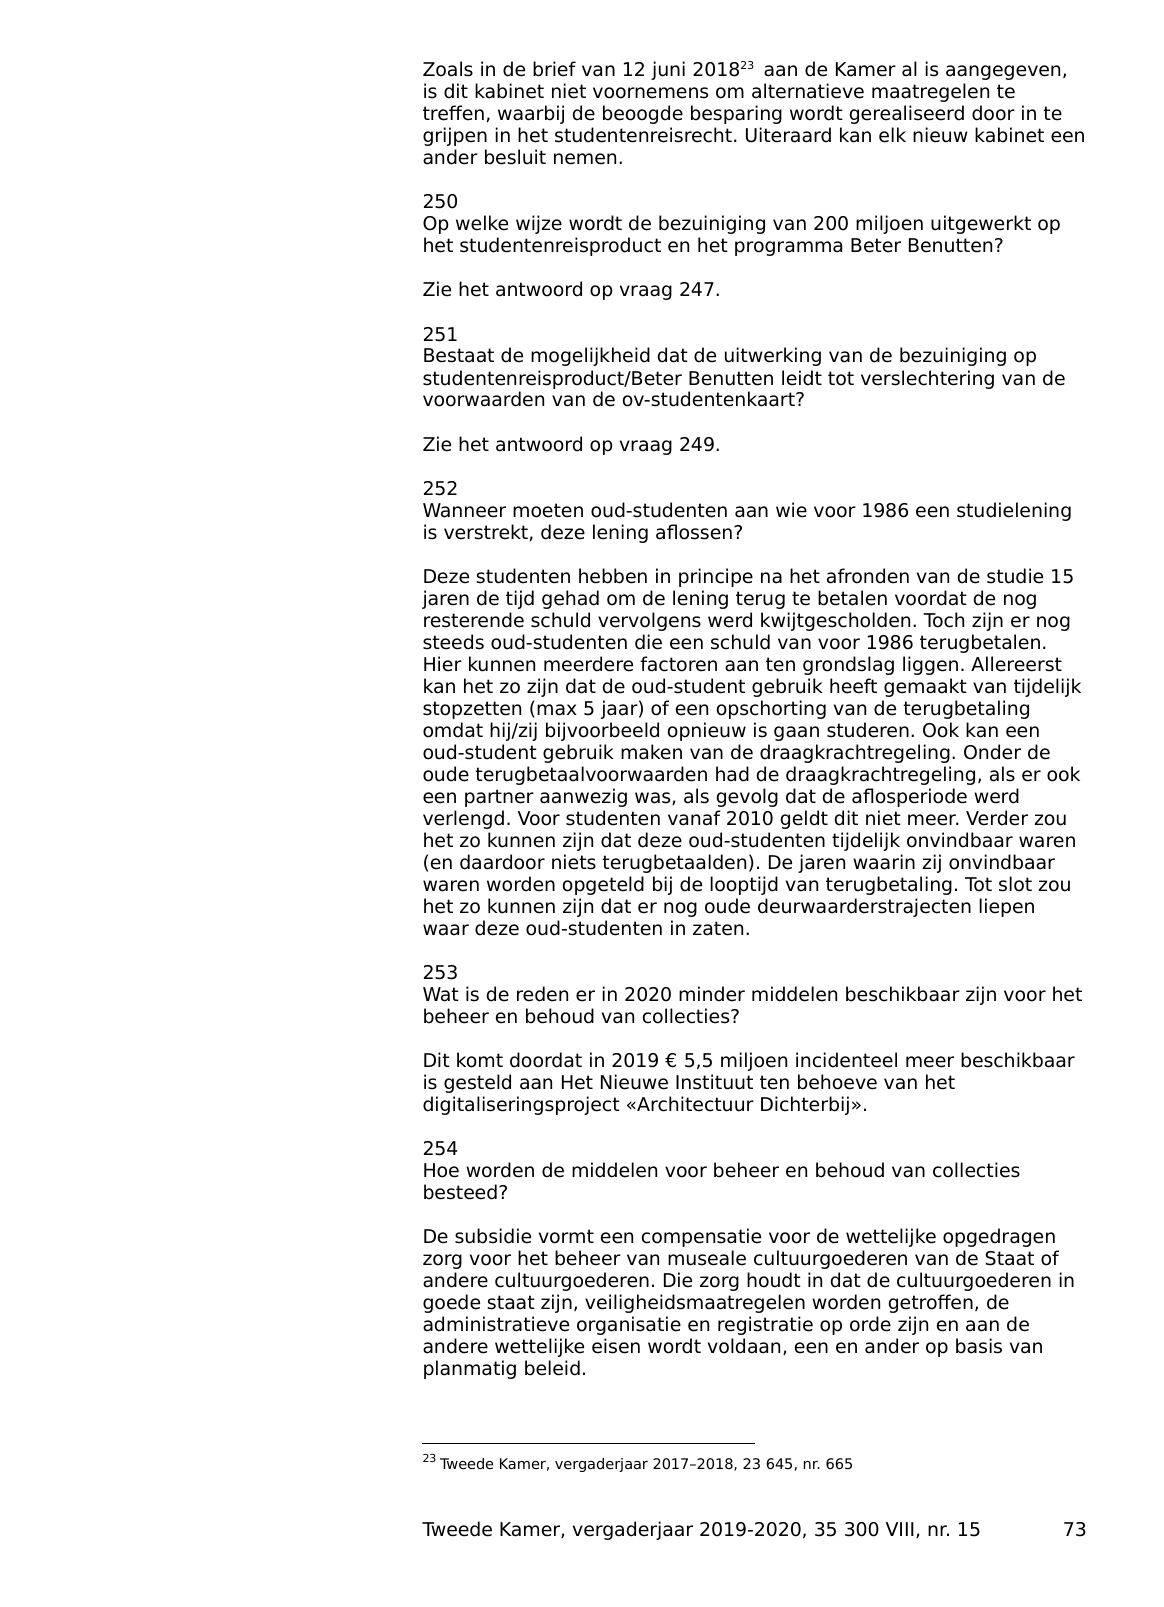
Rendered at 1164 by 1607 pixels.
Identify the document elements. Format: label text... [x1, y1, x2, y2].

text Bestaat de mogelijkheid dat de uitwerking van de bezuiniging op studentenreisproduct/Beter Benutten leidt tot verslechtering van de voorwaarden van de ov-studentenkaart? [422, 345, 1087, 411]
text 252 [422, 478, 1087, 500]
text Zie het antwoord op vraag 249. [422, 433, 1087, 456]
text Wanneer moeten oud-studenten aan wie voor 1986 een studielening is verstrekt, deze lening aflossen? [422, 500, 1087, 544]
text Op welke wijze wordt de bezuiniging van 200 miljoen uitgewerkt op het studentenreisproduct en het programma Beter Benutten? [422, 213, 1087, 257]
text Tweede Kamer, vergaderjaar 2017–2018, 23 645, nr. 665 [422, 1452, 1087, 1474]
text 254 [422, 1138, 1087, 1160]
text Zie het antwoord op vraag 247. [422, 279, 1087, 301]
text Zoals in de brief van 12 juni 2018 aan de Kamer al is aangegeven, is dit kabinet niet voornemens om alternatieve maatregelen te treffen, waarbij de beoogde besparing wordt gerealiseerd door in te grijpen in het studentenreisrecht. Uiteraard kan elk nieuw kabinet een ander besluit nemen. [422, 59, 1087, 169]
text Deze studenten hebben in principe na het afronden van de studie 15 jaren de tijd gehad om de lening terug te betalen voordat de nog resterende schuld vervolgens werd kwijtgescholden. Toch zijn er nog steeds oud-studenten die een schuld van voor 1986 terugbetalen. Hier kunnen meerdere factoren aan ten grondslag liggen. Allereerst kan het zo zijn dat de oud-student gebruik heeft gemaakt van tijdelijk stopzetten (max 5 jaar) of een opschorting van de terugbetaling omdat hij/zij bijvoorbeeld opnieuw is gaan studeren. Ook kan een oud-student gebruik maken van de draagkrachtregeling. Onder de oude terugbetaalvoorwaarden had de draagkrachtregeling, als er ook een partner aanwezig was, als gevolg dat de aflosperiode werd verlengd. Voor studenten vanaf 2010 geldt dit niet meer. Verder zou het zo kunnen zijn dat deze oud-studenten tijdelijk onvindbaar waren (en daardoor niets terugbetaalden). De jaren waarin zij onvindbaar waren worden opgeteld bij de looptijd van terugbetaling. Tot slot zou het zo kunnen zijn dat er nog oude deurwaarderstrajecten liepen waar deze oud-studenten in zaten. [422, 566, 1087, 939]
text De subsidie vormt een compensatie voor de wettelijke opgedragen zorg voor het beheer van museale cultuurgoederen van de Staat of andere cultuurgoederen. Die zorg houdt in dat de cultuurgoederen in goede staat zijn, veiligheidsmaatregelen worden getroffen, de administratieve organisatie en registratie op orde zijn en aan de andere wettelijke eisen wordt voldaan, een en ander op basis van planmatig beleid. [422, 1226, 1087, 1380]
text 253 [422, 962, 1087, 984]
text 250 [422, 191, 1087, 213]
text Wat is de reden er in 2020 minder middelen beschikbaar zijn voor het beheer en behoud van collecties? [422, 984, 1087, 1028]
text 251 [422, 323, 1087, 345]
text Dit komt doordat in 2019 € 5,5 miljoen incidenteel meer beschikbaar is gesteld aan Het Nieuwe Instituut ten behoeve van het digitaliseringsproject «Architectuur Dichterbij». [422, 1050, 1087, 1116]
text Hoe worden de middelen voor beheer en behoud van collecties besteed? [422, 1160, 1087, 1204]
